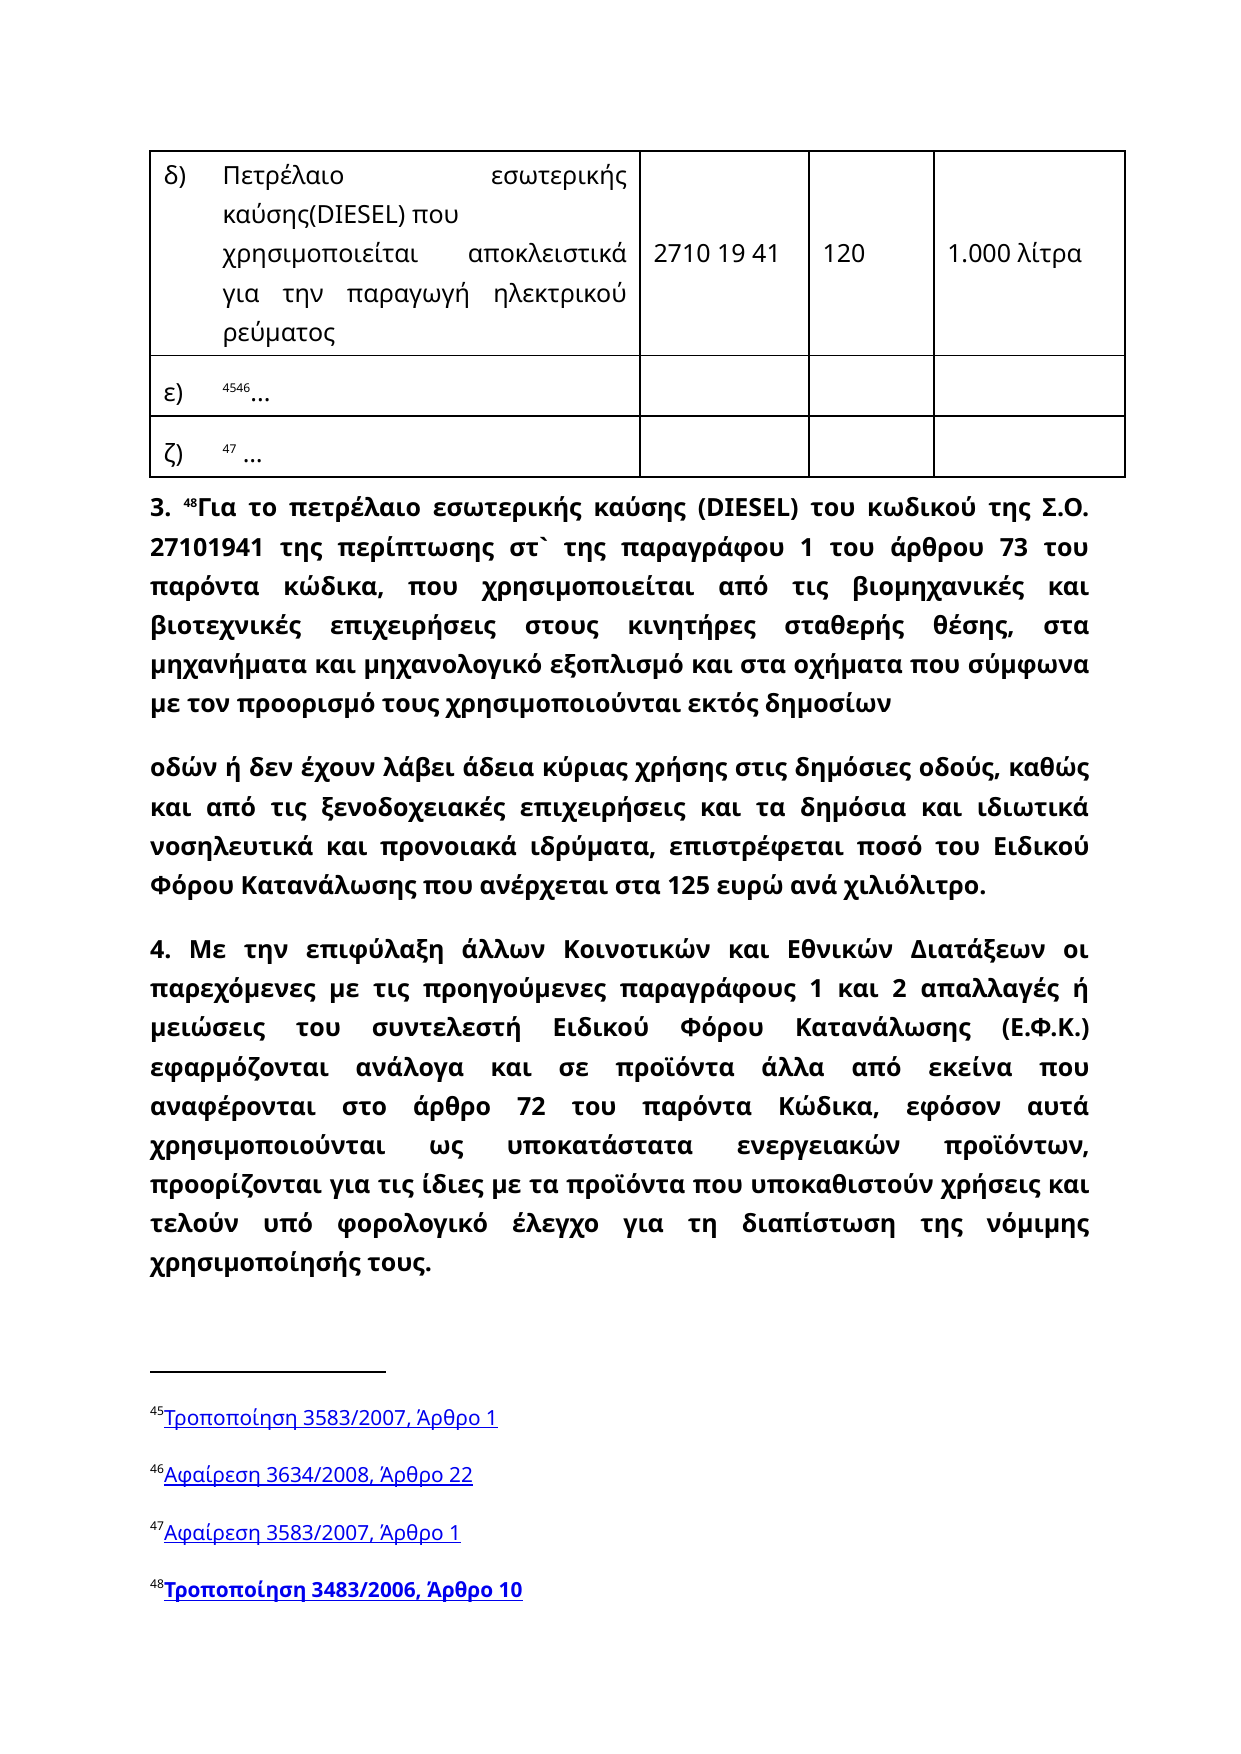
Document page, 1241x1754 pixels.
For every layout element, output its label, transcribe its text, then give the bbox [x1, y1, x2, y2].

text Τροποποίηση 3483/2006, Άρθρο 10 [150, 1576, 1090, 1604]
text 4. Με την επιφύλαξη άλλων Κοινοτικών και Εθνικών Διατάξεων οι παρεχόμενες με τις προηγούμενες παραγράφους 1 και 2 απαλλαγές ή μειώσεις του συντελεστή Ειδικού Φόρου Κατανάλωσης (Ε.Φ.Κ.) εφαρμόζονται ανάλογα και σε προϊόντα άλλα από εκείνα που αναφέρονται στο άρθρο 72 του παρόντα Κώδικα, εφόσον αυτά χρησιμοποιούνται ως υποκατάστατα ενεργειακών προϊόντων, προορίζονται για τις ίδιες με τα προϊόντα που υποκαθιστούν χρήσεις και τελούν υπό φορολογικό έλεγχο για τη διαπίστωση της νόμιμης χρησιμοποίησής τους. [150, 932, 1090, 1279]
table_cell 1.000 λίτρα [935, 152, 1124, 355]
text 3. Για το πετρέλαιο εσωτερικής καύσης (DΙESEL) του κωδικού της Σ.Ο. 27101941 της περίπτωσης στ` της παραγράφου 1 του άρθρου 73 του παρόντα κώδικα, που χρησιμοποιείται από τις βιομηχανικές και βιοτεχνικές επιχειρήσεις στους κινητήρες σταθερής θέσης, στα μηχανήματα και μηχανολογικό εξοπλισμό και στα οχήματα που σύμφωνα με τον προορισμό τους χρησιμοποιούνται εκτός δημοσίων [150, 490, 1090, 720]
table_cell 120 [810, 152, 933, 355]
table_cell [935, 417, 1124, 476]
table_cell 2710 19 41 [641, 152, 808, 355]
table_cell ε) ... [151, 356, 639, 415]
table_cell [641, 417, 808, 476]
table_cell [935, 356, 1124, 415]
table_cell [641, 356, 808, 415]
table_cell [810, 417, 933, 476]
table_cell ζ) … [151, 417, 639, 476]
table_cell δ) Πετρέλαιο εσωτερικής καύσης(DIESEL) που χρησιμοποιείται αποκλειστικά για την παραγωγή ηλεκτρικού ρεύματος [151, 152, 639, 355]
table_cell [810, 356, 933, 415]
text οδών ή δεν έχουν λάβει άδεια κύριας χρήσης στις δημόσιες οδούς, καθώς και από τις ξενοδοχειακές επιχειρήσεις και τα δημόσια και ιδιωτικά νοσηλευτικά και προνοιακά ιδρύματα, επιστρέφεται ποσό του Ειδικού Φόρου Κατανάλωσης που ανέρχεται στα 125 ευρώ ανά χιλιόλιτρο. [150, 750, 1090, 902]
